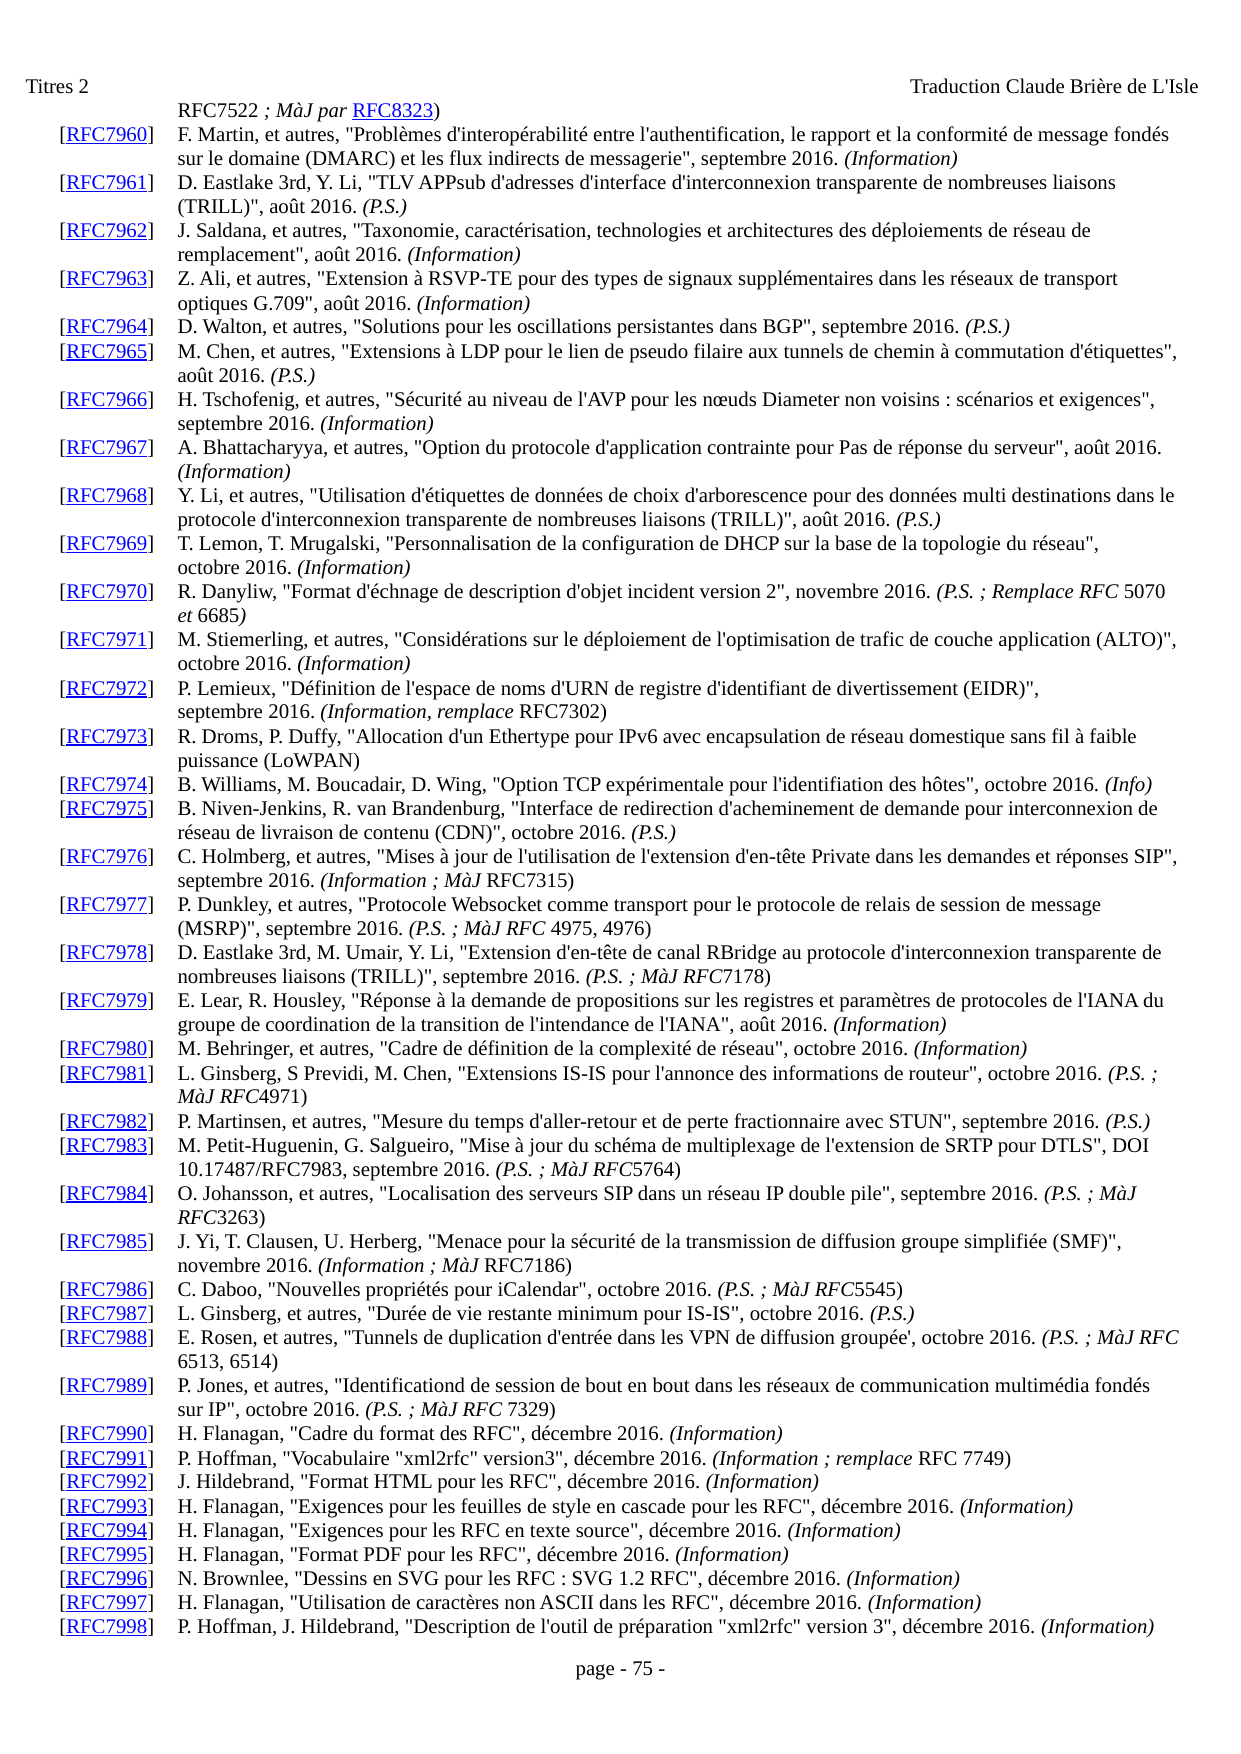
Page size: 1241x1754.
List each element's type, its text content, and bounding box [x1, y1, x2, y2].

text [RFC7968] Y. Li, et autres, "Utilisation d'étiquettes de données de choix d'arborescence pour des données multi destinations dans le protocole d'interconnexion transparente de nombreuses liaisons (TRILL)", août 2016. (P.S.) [59, 483, 1181, 531]
text [RFC7961] D. Eastlake 3rd, Y. Li, "TLV APPsub d'adresses d'interface d'interconnexion transparente de nombreuses liaisons (TRILL)", août 2016. (P.S.) [59, 170, 1181, 218]
text [RFC7997] H. Flanagan, "Utilisation de caractères non ASCII dans les RFC", décembre 2016. (Information) [59, 1590, 1181, 1614]
text [RFC7985] J. Yi, T. Clausen, U. Herberg, "Menace pour la sécurité de la transmission de diffusion groupe simplifiée (SMF)", novembre 2016. (Information ; MàJ RFC7186) [59, 1229, 1181, 1277]
text [RFC7995] H. Flanagan, "Format PDF pour les RFC", décembre 2016. (Information) [59, 1542, 1181, 1566]
text [RFC7987] L. Ginsberg, et autres, "Durée de vie restante minimum pour IS-IS", octobre 2016. (P.S.) [59, 1301, 1181, 1325]
text [RFC7966] H. Tschofenig, et autres, "Sécurité au niveau de l'AVP pour les nœuds Diameter non voisins : scénarios et exigences", septembre 2016. (Information) [59, 387, 1181, 435]
text [RFC7970] R. Danyliw, "Format d'échnage de description d'objet incident version 2", novembre 2016. (P.S. ; Remplace RFC 5070 et 6685) [59, 579, 1181, 627]
text [RFC7993] H. Flanagan, "Exigences pour les feuilles de style en cascade pour les RFC", décembre 2016. (Information) [59, 1493, 1181, 1518]
text [RFC7982] P. Martinsen, et autres, "Mesure du temps d'aller-retour et de perte fractionnaire avec STUN", septembre 2016. (P.S.) [59, 1108, 1181, 1133]
text [RFC7979] E. Lear, R. Housley, "Réponse à la demande de propositions sur les registres et paramètres de protocoles de l'IANA du groupe de coordination de la transition de l'intendance de l'IANA", août 2016. (Information) [59, 988, 1181, 1036]
text [RFC7992] J. Hildebrand, "Format HTML pour les RFC", décembre 2016. (Information) [59, 1469, 1181, 1493]
text [RFC7965] M. Chen, et autres, "Extensions à LDP pour le lien de pseudo filaire aux tunnels de chemin à commutation d'étiquettes", août 2016. (P.S.) [59, 338, 1181, 387]
text [RFC7989] P. Jones, et autres, "Identificationd de session de bout en bout dans les réseaux de communication multimédia fondés sur IP", octobre 2016. (P.S. ; MàJ RFC 7329) [59, 1373, 1181, 1421]
text [RFC7964] D. Walton, et autres, "Solutions pour les oscillations persistantes dans BGP", septembre 2016. (P.S.) [59, 314, 1181, 338]
text [RFC7963] Z. Ali, et autres, "Extension à RSVP-TE pour des types de signaux supplémentaires dans les réseaux de transport optiques G.709", août 2016. (Information) [59, 266, 1181, 314]
text [RFC7994] H. Flanagan, "Exigences pour les RFC en texte source", décembre 2016. (Information) [59, 1518, 1181, 1542]
text [RFC7960] F. Martin, et autres, "Problèmes d'interopérabilité entre l'authentification, le rapport et la conformité de message fondés sur le domaine (DMARC) et les flux indirects de messagerie", septembre 2016. (Information) [59, 122, 1181, 170]
text [RFC7998] P. Hoffman, J. Hildebrand, "Description de l'outil de préparation "xml2rfc" version 3", décembre 2016. (Information) [59, 1614, 1181, 1638]
text [RFC7991] P. Hoffman, "Vocabulaire "xml2rfc" version3", décembre 2016. (Information ; remplace RFC 7749) [59, 1445, 1181, 1469]
text [RFC7973] R. Droms, P. Duffy, "Allocation d'un Ethertype pour IPv6 avec encapsulation de réseau domestique sans fil à faible puissance (LoWPAN) [59, 723, 1181, 772]
text [RFC7971] M. Stiemerling, et autres, "Considérations sur le déploiement de l'optimisation de trafic de couche application (ALTO)", octobre 2016. (Information) [59, 627, 1181, 675]
text [RFC7981] L. Ginsberg, S Previdi, M. Chen, "Extensions IS-IS pour l'annonce des informations de routeur", octobre 2016. (P.S. ; MàJ RFC4971) [59, 1060, 1181, 1108]
text [RFC7976] C. Holmberg, et autres, "Mises à jour de l'utilisation de l'extension d'en-tête Private dans les demandes et réponses SIP", septembre 2016. (Information ; MàJ RFC7315) [59, 844, 1181, 892]
text [RFC7975] B. Niven-Jenkins, R. van Brandenburg, "Interface de redirection d'acheminement de demande pour interconnexion de réseau de livraison de contenu (CDN)", octobre 2016. (P.S.) [59, 796, 1181, 844]
text [RFC7996] N. Brownlee, "Dessins en SVG pour les RFC : SVG 1.2 RFC", décembre 2016. (Information) [59, 1566, 1181, 1590]
text [RFC7962] J. Saldana, et autres, "Taxonomie, caractérisation, technologies et architectures des déploiements de réseau de remplacement", août 2016. (Information) [59, 218, 1181, 266]
text [RFC7986] C. Daboo, "Nouvelles propriétés pour iCalendar", octobre 2016. (P.S. ; MàJ RFC5545) [59, 1277, 1181, 1301]
text RFC7522 ; MàJ par RFC8323) [59, 98, 1181, 122]
text [RFC7977] P. Dunkley, et autres, "Protocole Websocket comme transport pour le protocole de relais de session de message (MSRP)", septembre 2016. (P.S. ; MàJ RFC 4975, 4976) [59, 892, 1181, 940]
text [RFC7969] T. Lemon, T. Mrugalski, "Personnalisation de la configuration de DHCP sur la base de la topologie du réseau", octobre 2016. (Information) [59, 531, 1181, 579]
text [RFC7983] M. Petit-Huguenin, G. Salgueiro, "Mise à jour du schéma de multiplexage de l'extension de SRTP pour DTLS", DOI 10.17487/RFC7983, septembre 2016. (P.S. ; MàJ RFC5764) [59, 1133, 1181, 1181]
text [RFC7988] E. Rosen, et autres, "Tunnels de duplication d'entrée dans les VPN de diffusion groupée', octobre 2016. (P.S. ; MàJ RFC 6513, 6514) [59, 1325, 1181, 1373]
text [RFC7978] D. Eastlake 3rd, M. Umair, Y. Li, "Extension d'en-tête de canal RBridge au protocole d'interconnexion transparente de nombreuses liaisons (TRILL)", septembre 2016. (P.S. ; MàJ RFC7178) [59, 940, 1181, 988]
text [RFC7984] O. Johansson, et autres, "Localisation des serveurs SIP dans un réseau IP double pile", septembre 2016. (P.S. ; MàJ RFC3263) [59, 1181, 1181, 1229]
text [RFC7967] A. Bhattacharyya, et autres, "Option du protocole d'application contrainte pour Pas de réponse du serveur", août 2016. (Information) [59, 435, 1181, 483]
text [RFC7980] M. Behringer, et autres, "Cadre de définition de la complexité de réseau", octobre 2016. (Information) [59, 1036, 1181, 1060]
text [RFC7974] B. Williams, M. Boucadair, D. Wing, "Option TCP expérimentale pour l'identifiation des hôtes", octobre 2016. (Info) [59, 772, 1181, 796]
text [RFC7990] H. Flanagan, "Cadre du format des RFC", décembre 2016. (Information) [59, 1421, 1181, 1445]
text [RFC7972] P. Lemieux, "Définition de l'espace de noms d'URN de registre d'identifiant de divertissement (EIDR)", septembre 2016. (Information, remplace RFC7302) [59, 675, 1181, 723]
